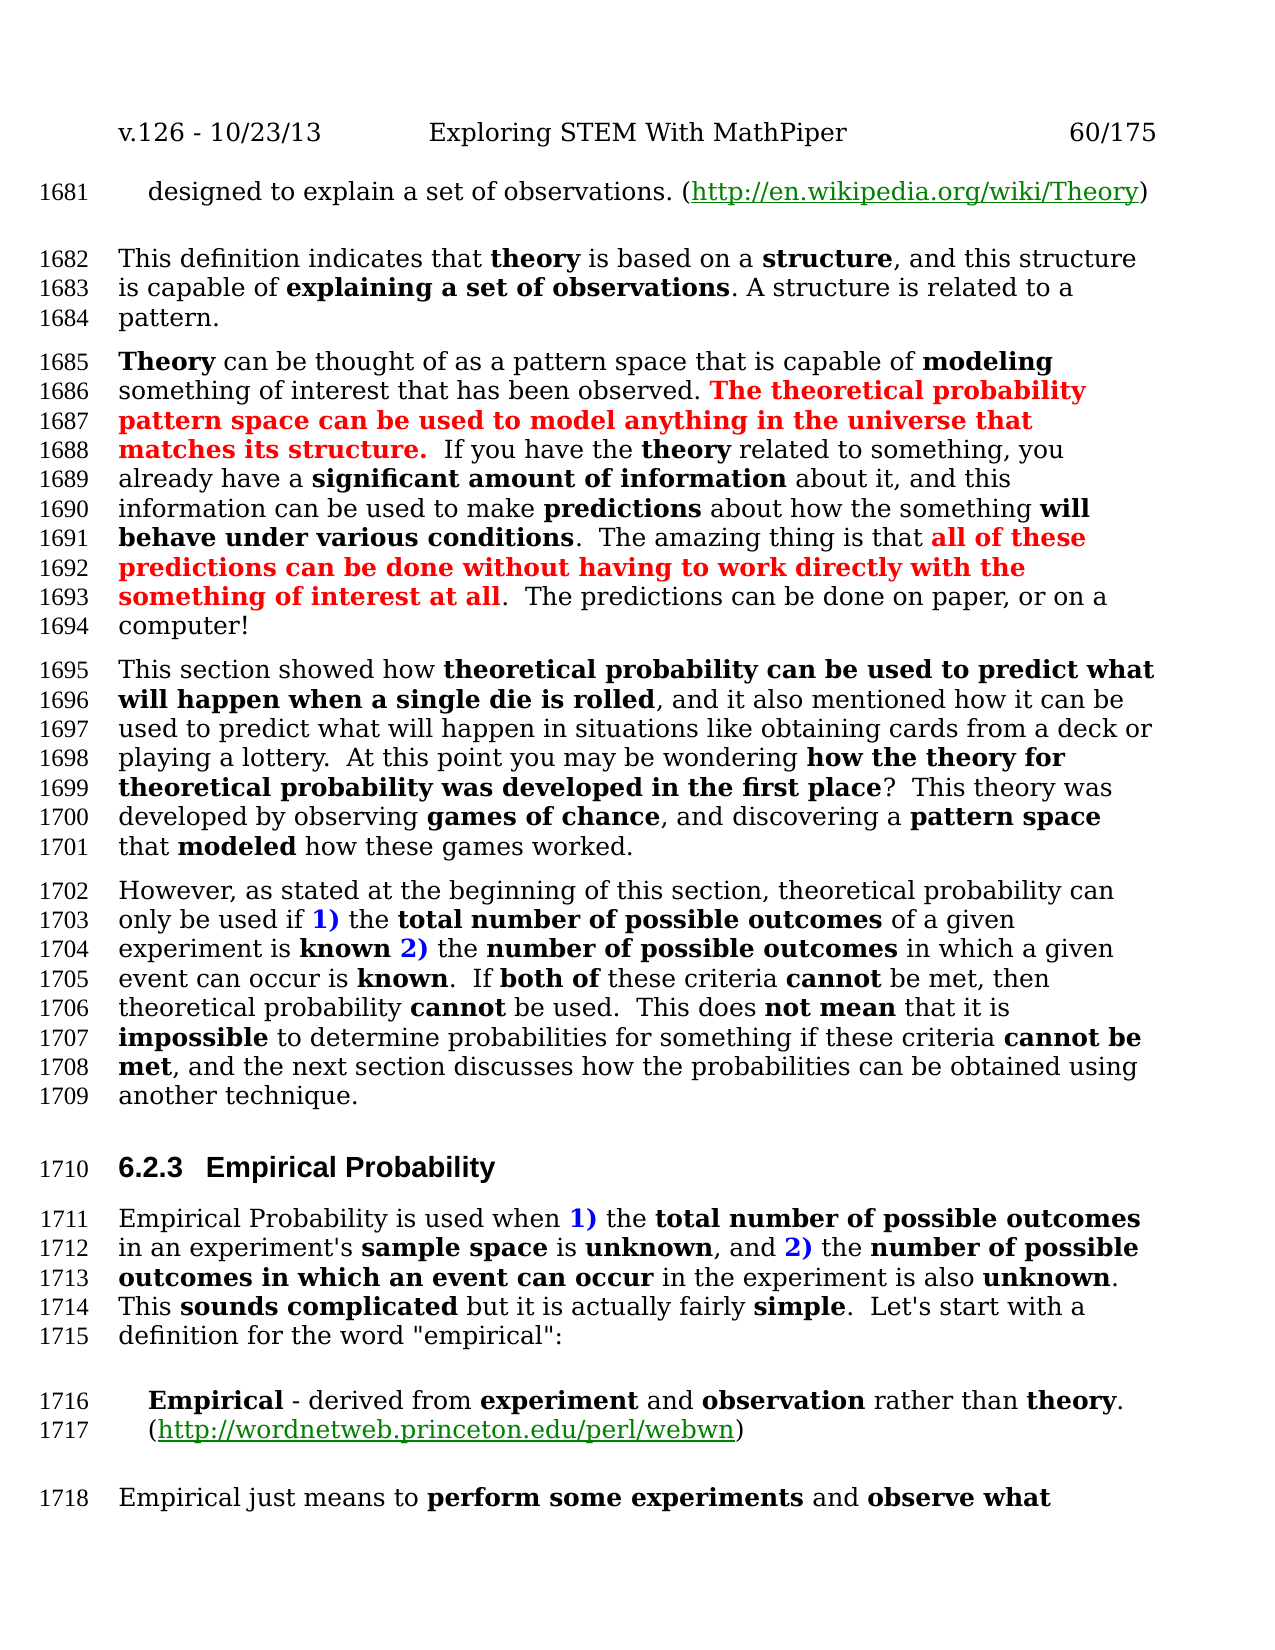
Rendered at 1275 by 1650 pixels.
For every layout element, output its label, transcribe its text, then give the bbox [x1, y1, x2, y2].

text This definition indicates that theory is based on a structure, and this structure is capable of explaining a set of observations. A structure is related to a pattern. [118, 244, 1157, 332]
text designed to explain a set of observations. (http://en.wikipedia.org/wiki/Theory) [148, 177, 1157, 206]
text Empirical Probability is used when 1) the total number of possible outcomes in an experiment's sample space is unknown, and 2) the number of possible outcomes in which an event can occur in the experiment is also unknown. This sounds complicated but it is actually fairly simple. Let's start with a definition for the word "empirical": [118, 1204, 1157, 1351]
text Empirical just means to perform some experiments and observe what [118, 1483, 1157, 1512]
text Empirical - derived from experiment and observation rather than theory. (http://wordnetweb.princeton.edu/perl/webwn) [148, 1386, 1157, 1444]
text Theory can be thought of as a pattern space that is capable of modeling something of interest that has been observed. The theoretical probability pattern space can be used to model anything in the universe that matches its structure. If you have the theory related to something, you already have a significant amount of information about it, and this information can be used to make predictions about how the something will behave under various conditions. The amazing thing is that all of these predictions can be done without having to work directly with the something of interest at all. The predictions can be done on paper, or on a computer! [118, 347, 1157, 641]
subtitle Empirical Probability [118, 1149, 1157, 1183]
text This section showed how theoretical probability can be used to predict what will happen when a single die is rolled, and it also mentioned how it can be used to predict what will happen in situations like obtaining cards from a deck or playing a lottery. At this point you may be wondering how the theory for theoretical probability was developed in the first place? This theory was developed by observing games of chance, and discovering a pattern space that modeled how these games worked. [118, 656, 1157, 861]
text However, as stated at the beginning of this section, theoretical probability can only be used if 1) the total number of possible outcomes of a given experiment is known 2) the number of possible outcomes in which a given event can occur is known. If both of these criteria cannot be met, then theoretical probability cannot be used. This does not mean that it is impossible to determine probabilities for something if these criteria cannot be met, and the next section discusses how the probabilities can be obtained using another technique. [118, 876, 1157, 1111]
